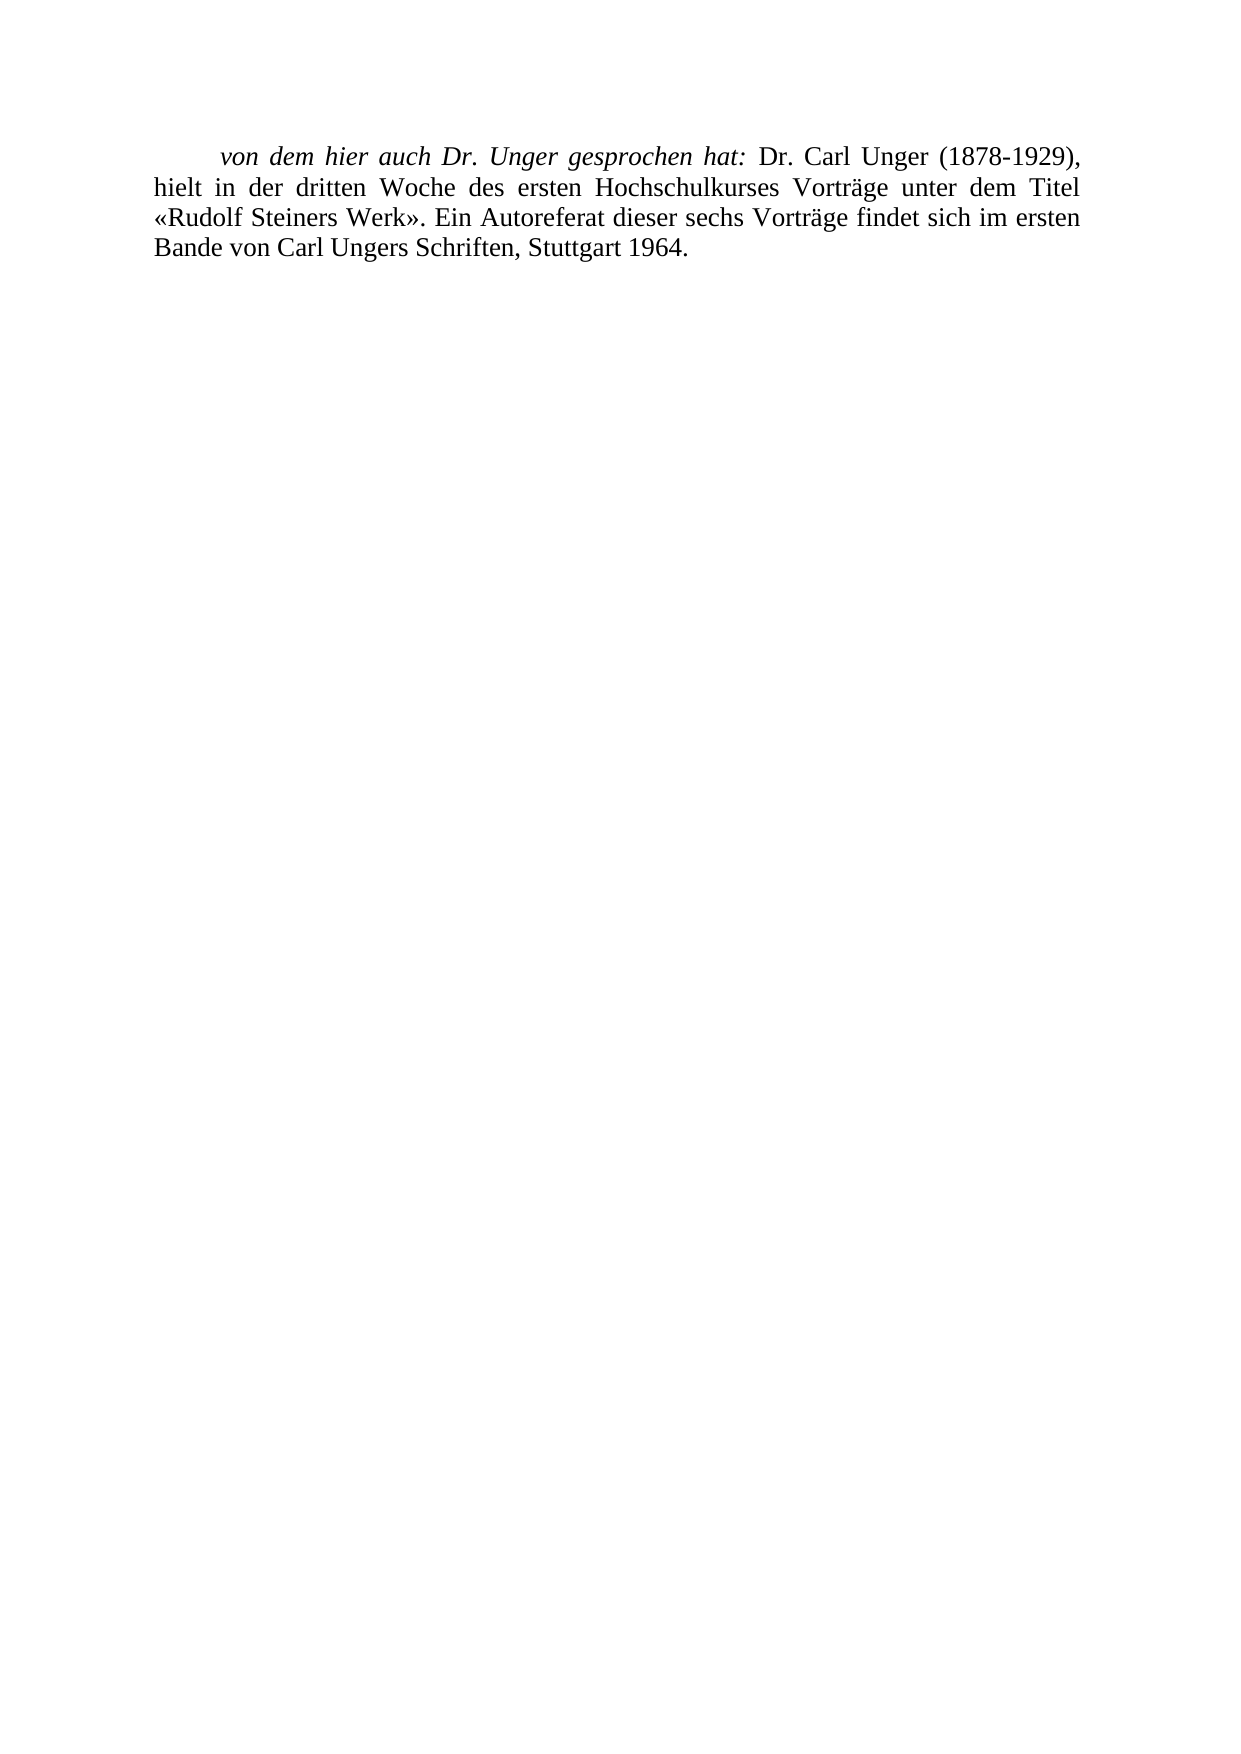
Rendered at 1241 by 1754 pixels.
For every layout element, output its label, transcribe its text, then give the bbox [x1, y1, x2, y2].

text von dem hier auch Dr. Unger gesprochen hat: Dr. Carl Unger (1878-1929), hielt in der dritten Woche des ersten Hochschulkurses Vorträge unter dem Titel «Rudolf Steiners Werk». Ein Autoreferat dieser sechs Vorträge findet sich im ersten Bande von Carl Ungers Schriften, Stuttgart 1964. [154, 142, 1081, 262]
